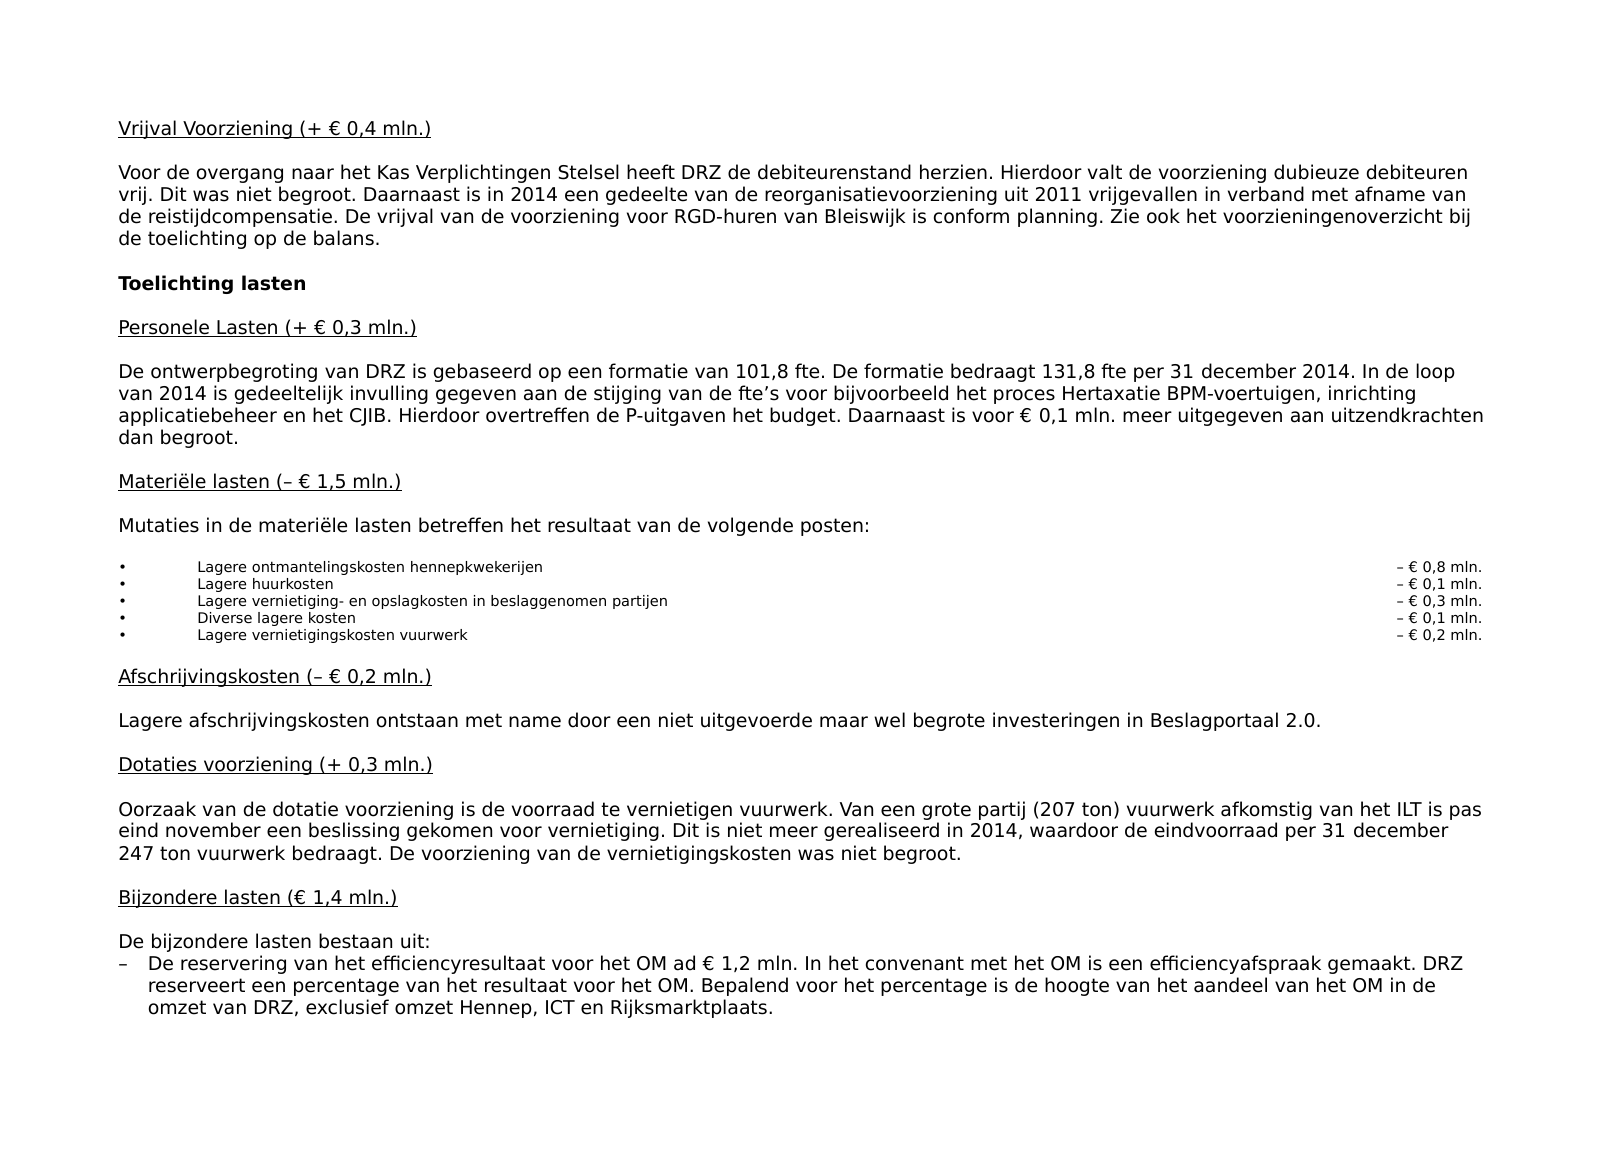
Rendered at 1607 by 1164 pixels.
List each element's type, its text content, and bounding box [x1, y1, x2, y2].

table_cell – € 0,3 mln. [1171, 593, 1488, 610]
table_cell Lagere vernietigingskosten vuurwerk [191, 627, 1171, 644]
table_header • [118, 559, 191, 576]
table_cell Diverse lagere kosten [191, 610, 1171, 627]
table_cell – € 0,1 mln. [1171, 610, 1488, 627]
subtitle Afschrijvingskosten (– € 0,2 mln.) [118, 666, 1488, 688]
table_cell Lagere vernietiging- en opslagkosten in beslaggenomen partijen [191, 593, 1171, 610]
subtitle Materiële lasten (– € 1,5 mln.) [118, 471, 1488, 493]
subtitle Bijzondere lasten (€ 1,4 mln.) [118, 887, 1488, 908]
table_cell • [118, 627, 191, 644]
table_cell • [118, 610, 191, 627]
table_header Lagere ontmantelingskosten hennepkwekerijen [191, 559, 1171, 576]
text – De reservering van het efficiencyresultaat voor het OM ad € 1,2 mln. In het convenant met het OM is een efficiencyafspraak gemaakt. DRZ reserveert een percentage van het resultaat voor het OM. Bepalend voor het percentage is de hoogte van het aandeel van het OM in de omzet van DRZ, exclusief omzet Hennep, ICT en Rijksmarktplaats. [118, 953, 1488, 1019]
text Lagere afschrijvingskosten ontstaan met name door een niet uitgevoerde maar wel begrote investeringen in Beslagportaal 2.0. [118, 710, 1488, 732]
text De bijzondere lasten bestaan uit: [118, 931, 1488, 953]
subtitle Vrijval Voorziening (+ € 0,4 mln.) [118, 118, 1488, 140]
subtitle Toelichting lasten [118, 272, 1488, 294]
text Oorzaak van de dotatie voorziening is de voorraad te vernietigen vuurwerk. Van een grote partij (207 ton) vuurwerk afkomstig van het ILT is pas eind november een beslissing gekomen voor vernietiging. Dit is niet meer gerealiseerd in 2014, waardoor de eindvoorraad per 31 december 247 ton vuurwerk bedraagt. De voorziening van de vernietigingskosten was niet begroot. [118, 798, 1488, 864]
subtitle Dotaties voorziening (+ 0,3 mln.) [118, 754, 1488, 776]
subtitle Personele Lasten (+ € 0,3 mln.) [118, 317, 1488, 338]
table_cell • [118, 576, 191, 593]
text Mutaties in de materiële lasten betreffen het resultaat van de volgende posten: [118, 515, 1488, 537]
table_header – € 0,8 mln. [1171, 559, 1488, 576]
table_cell – € 0,2 mln. [1171, 627, 1488, 644]
table_cell – € 0,1 mln. [1171, 576, 1488, 593]
text De ontwerpbegroting van DRZ is gebaseerd op een formatie van 101,8 fte. De formatie bedraagt 131,8 fte per 31 december 2014. In de loop van 2014 is gedeeltelijk invulling gegeven aan de stijging van de fte’s voor bijvoorbeeld het proces Hertaxatie BPM-voertuigen, inrichting applicatiebeheer en het CJIB. Hierdoor overtreffen de P-uitgaven het budget. Daarnaast is voor € 0,1 mln. meer uitgegeven aan uitzendkrachten dan begroot. [118, 361, 1488, 449]
table_cell • [118, 593, 191, 610]
table_cell Lagere huurkosten [191, 576, 1171, 593]
text Voor de overgang naar het Kas Verplichtingen Stelsel heeft DRZ de debiteurenstand herzien. Hierdoor valt de voorziening dubieuze debiteuren vrij. Dit was niet begroot. Daarnaast is in 2014 een gedeelte van de reorganisatievoorziening uit 2011 vrijgevallen in verband met afname van de reistijdcompensatie. De vrijval van de voorziening voor RGD-huren van Bleiswijk is conform planning. Zie ook het voorzieningenoverzicht bij de toelichting op de balans. [118, 162, 1488, 250]
